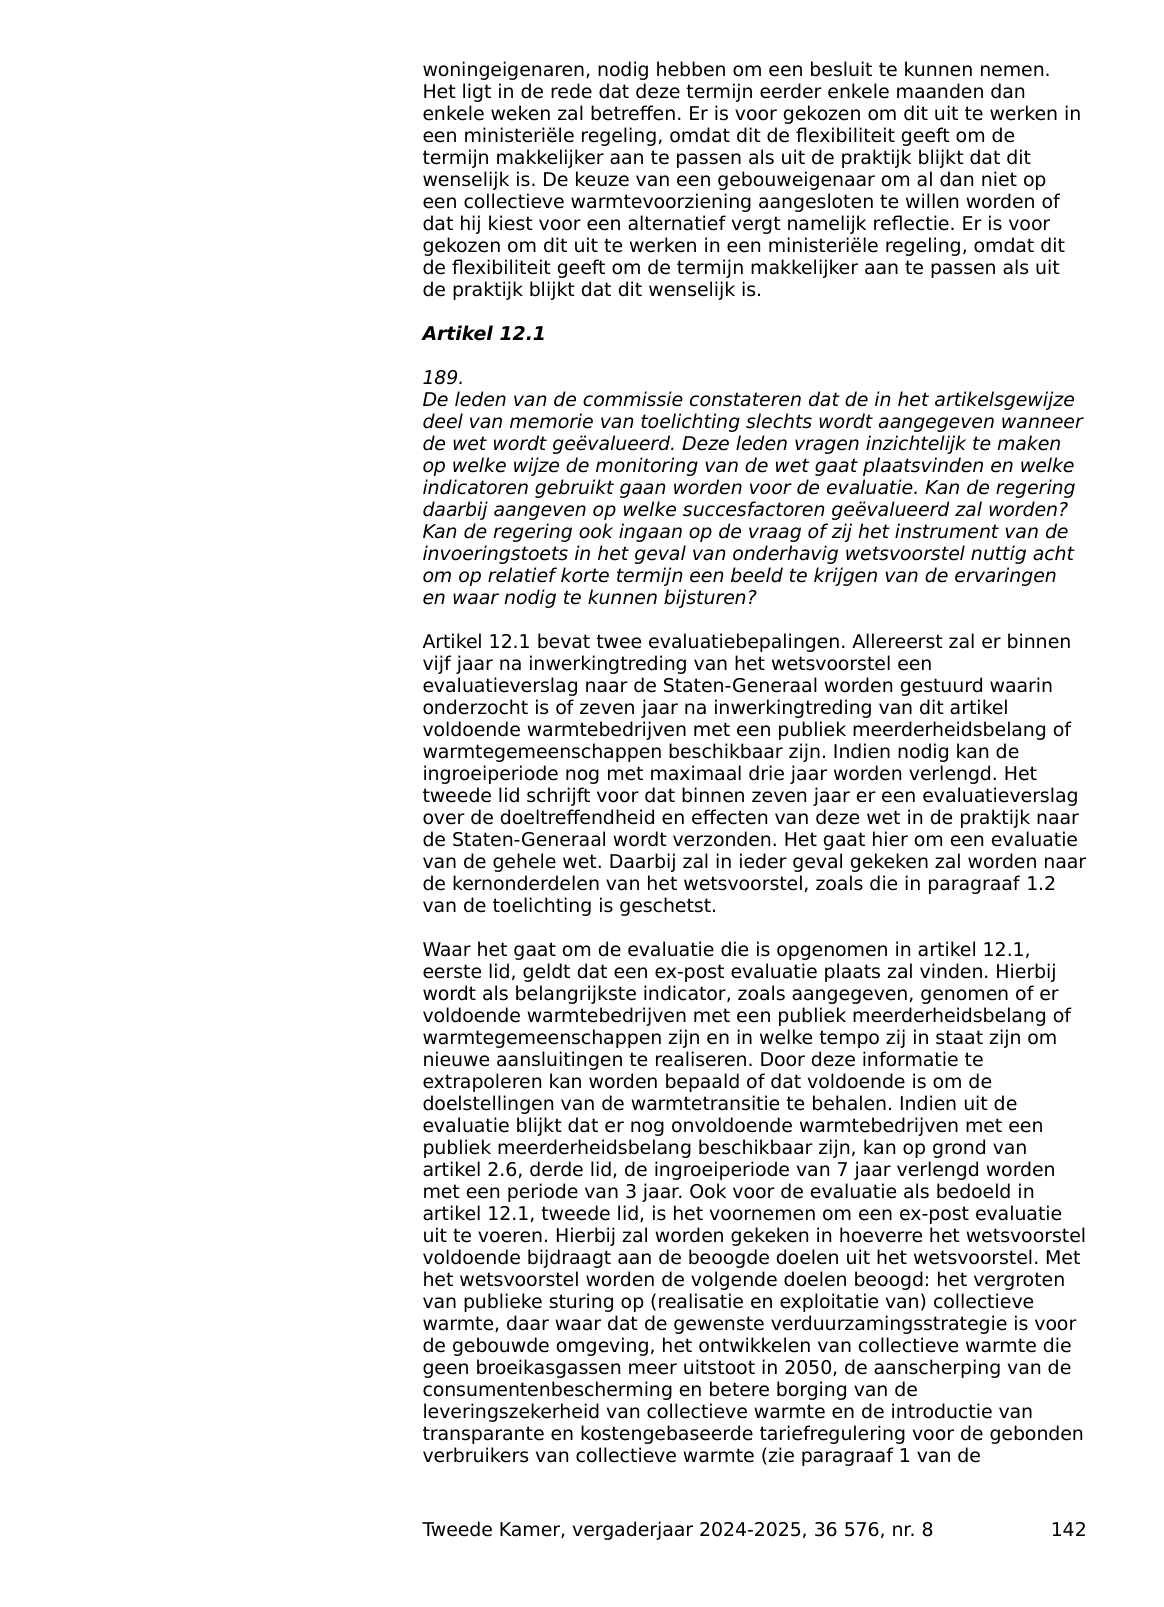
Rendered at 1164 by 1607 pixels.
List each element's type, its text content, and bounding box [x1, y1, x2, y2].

subtitle Artikel 12.1 [422, 323, 1087, 345]
text 189. [422, 367, 1087, 389]
text De leden van de commissie constateren dat de in het artikelsgewijze deel van memorie van toelichting slechts wordt aangegeven wanneer de wet wordt geëvalueerd. Deze leden vragen inzichtelijk te maken op welke wijze de monitoring van de wet gaat plaatsvinden en welke indicatoren gebruikt gaan worden voor de evaluatie. Kan de regering daarbij aangeven op welke succesfactoren geëvalueerd zal worden? Kan de regering ook ingaan op de vraag of zij het instrument van de invoeringstoets in het geval van onderhavig wetsvoorstel nuttig acht om op relatief korte termijn een beeld te krijgen van de ervaringen en waar nodig te kunnen bijsturen? [422, 389, 1087, 609]
text Waar het gaat om de evaluatie die is opgenomen in artikel 12.1, eerste lid, geldt dat een ex-post evaluatie plaats zal vinden. Hierbij wordt als belangrijkste indicator, zoals aangegeven, genomen of er voldoende warmtebedrijven met een publiek meerderheidsbelang of warmtegemeenschappen zijn en in welke tempo zij in staat zijn om nieuwe aansluitingen te realiseren. Door deze informatie te extrapoleren kan worden bepaald of dat voldoende is om de doelstellingen van de warmtetransitie te behalen. Indien uit de evaluatie blijkt dat er nog onvoldoende warmtebedrijven met een publiek meerderheidsbelang beschikbaar zijn, kan op grond van artikel 2.6, derde lid, de ingroeiperiode van 7 jaar verlengd worden met een periode van 3 jaar. Ook voor de evaluatie als bedoeld in artikel 12.1, tweede lid, is het voornemen om een ex-post evaluatie uit te voeren. Hierbij zal worden gekeken in hoeverre het wetsvoorstel voldoende bijdraagt aan de beoogde doelen uit het wetsvoorstel. Met het wetsvoorstel worden de volgende doelen beoogd: het vergroten van publieke sturing op (realisatie en exploitatie van) collectieve warmte, daar waar dat de gewenste verduurzamingsstrategie is voor de gebouwde omgeving, het ontwikkelen van collectieve warmte die geen broeikasgassen meer uitstoot in 2050, de aanscherping van de consumentenbescherming en betere borging van de leveringszekerheid van collectieve warmte en de introductie van transparante en kostengebaseerde tariefregulering voor de gebonden verbruikers van collectieve warmte (zie paragraaf 1 van de [422, 939, 1087, 1467]
text Artikel 12.1 bevat twee evaluatiebepalingen. Allereerst zal er binnen vijf jaar na inwerkingtreding van het wetsvoorstel een evaluatieverslag naar de Staten-Generaal worden gestuurd waarin onderzocht is of zeven jaar na inwerkingtreding van dit artikel voldoende warmtebedrijven met een publiek meerderheidsbelang of warmtegemeenschappen beschikbaar zijn. Indien nodig kan de ingroeiperiode nog met maximaal drie jaar worden verlengd. Het tweede lid schrijft voor dat binnen zeven jaar er een evaluatieverslag over de doeltreffendheid en effecten van deze wet in de praktijk naar de Staten-Generaal wordt verzonden. Het gaat hier om een evaluatie van de gehele wet. Daarbij zal in ieder geval gekeken zal worden naar de kernonderdelen van het wetsvoorstel, zoals die in paragraaf 1.2 van de toelichting is geschetst. [422, 631, 1087, 917]
text woningeigenaren, nodig hebben om een besluit te kunnen nemen. Het ligt in de rede dat deze termijn eerder enkele maanden dan enkele weken zal betreffen. Er is voor gekozen om dit uit te werken in een ministeriële regeling, omdat dit de flexibiliteit geeft om de termijn makkelijker aan te passen als uit de praktijk blijkt dat dit wenselijk is. De keuze van een gebouweigenaar om al dan niet op een collectieve warmtevoorziening aangesloten te willen worden of dat hij kiest voor een alternatief vergt namelijk reflectie. Er is voor gekozen om dit uit te werken in een ministeriële regeling, omdat dit de flexibiliteit geeft om de termijn makkelijker aan te passen als uit de praktijk blijkt dat dit wenselijk is. [422, 59, 1087, 301]
